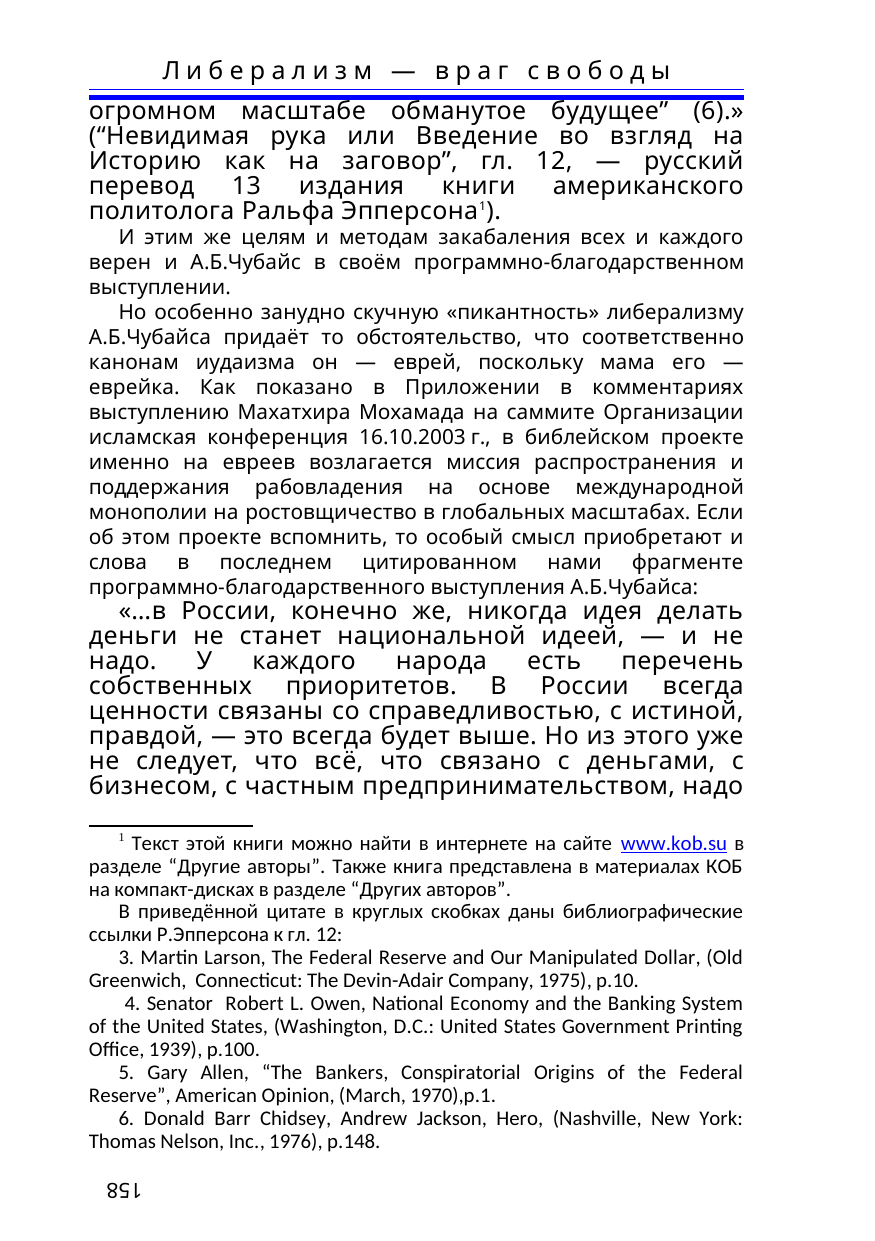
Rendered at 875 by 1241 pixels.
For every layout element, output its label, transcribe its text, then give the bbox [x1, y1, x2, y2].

text огромном масштабе обманутое будущее” (6).» (“Невидимая рука или Введение во взгляд на Историю как на заговор”, гл. 12, — русский перевод 13 издания книги американского политолога Ральфа Эпперсона). [89, 100, 744, 225]
text 6. Donald Barr Chidsey, Andrew Jackson, Hero, (Nashville, New York: Thomas Nelson, Inc., 1976), p.148. [89, 1107, 744, 1153]
text И этим же целям и методам закабаления всех и каждого верен и А.Б.Чубайс в своём программно-благодарственном выступлении. [89, 225, 744, 300]
text В приведённой цитате в круглых скобках даны библиографические ссылки Р.Эпперсона к гл. 12: [89, 901, 744, 946]
text 4. Senator Robert L. Owen, National Economy and the Banking System of the United States, (Washington, D.C.: United States Government Printing Office, 1939), p.100. [89, 992, 744, 1061]
text 3. Martin Larson, The Federal Reserve and Our Manipulated Dollar, (Old Greenwich, Connecticut: The Devin-Adair Company, 1975), p.10. [89, 946, 744, 992]
text «…в России, конечно же, никогда идея делать деньги не станет национальной идеей, — и не надо. У каждого народа есть перечень собственных приоритетов. В России всегда ценности связаны со справедливостью, с истиной, правдой, — это всегда будет выше. Но из этого уже не следует, что всё, что связано с деньгами, с бизнесом, с частным предпринимательством, надо [89, 600, 744, 800]
text Но особенно занудно скучную «пикантность» либерализму А.Б.Чубайса придаёт то обстоятельство, что соответственно канонам иудаизма он — еврей, поскольку мама его — еврейка. Как показано в Приложении в комментариях выступлению Махатхира Мохамада на саммите Организации исламская конференция 16.10.2003 г., в библейском проекте именно на евреев возлагается миссия распространения и поддержания рабовладения на основе международной монополии на ростовщичество в глобальных масштабах. Если об этом проекте вспомнить, то особый смысл приобретают и слова в последнем цитированном нами фрагменте программно-благодарственного выступления А.Б.Чубайса: [89, 300, 744, 600]
text Текст этой книги можно найти в интернете на сайте www.kob.su в разделе “Другие авторы”. Также книга представлена в материалах КОБ на компакт-дисках в разделе “Других авторов”. [89, 832, 744, 901]
text 5. Gary Allen, “The Bankers, Conspiratorial Origins of the Federal Reserve”, American Opinion, (March, 1970),p.1. [89, 1061, 744, 1107]
